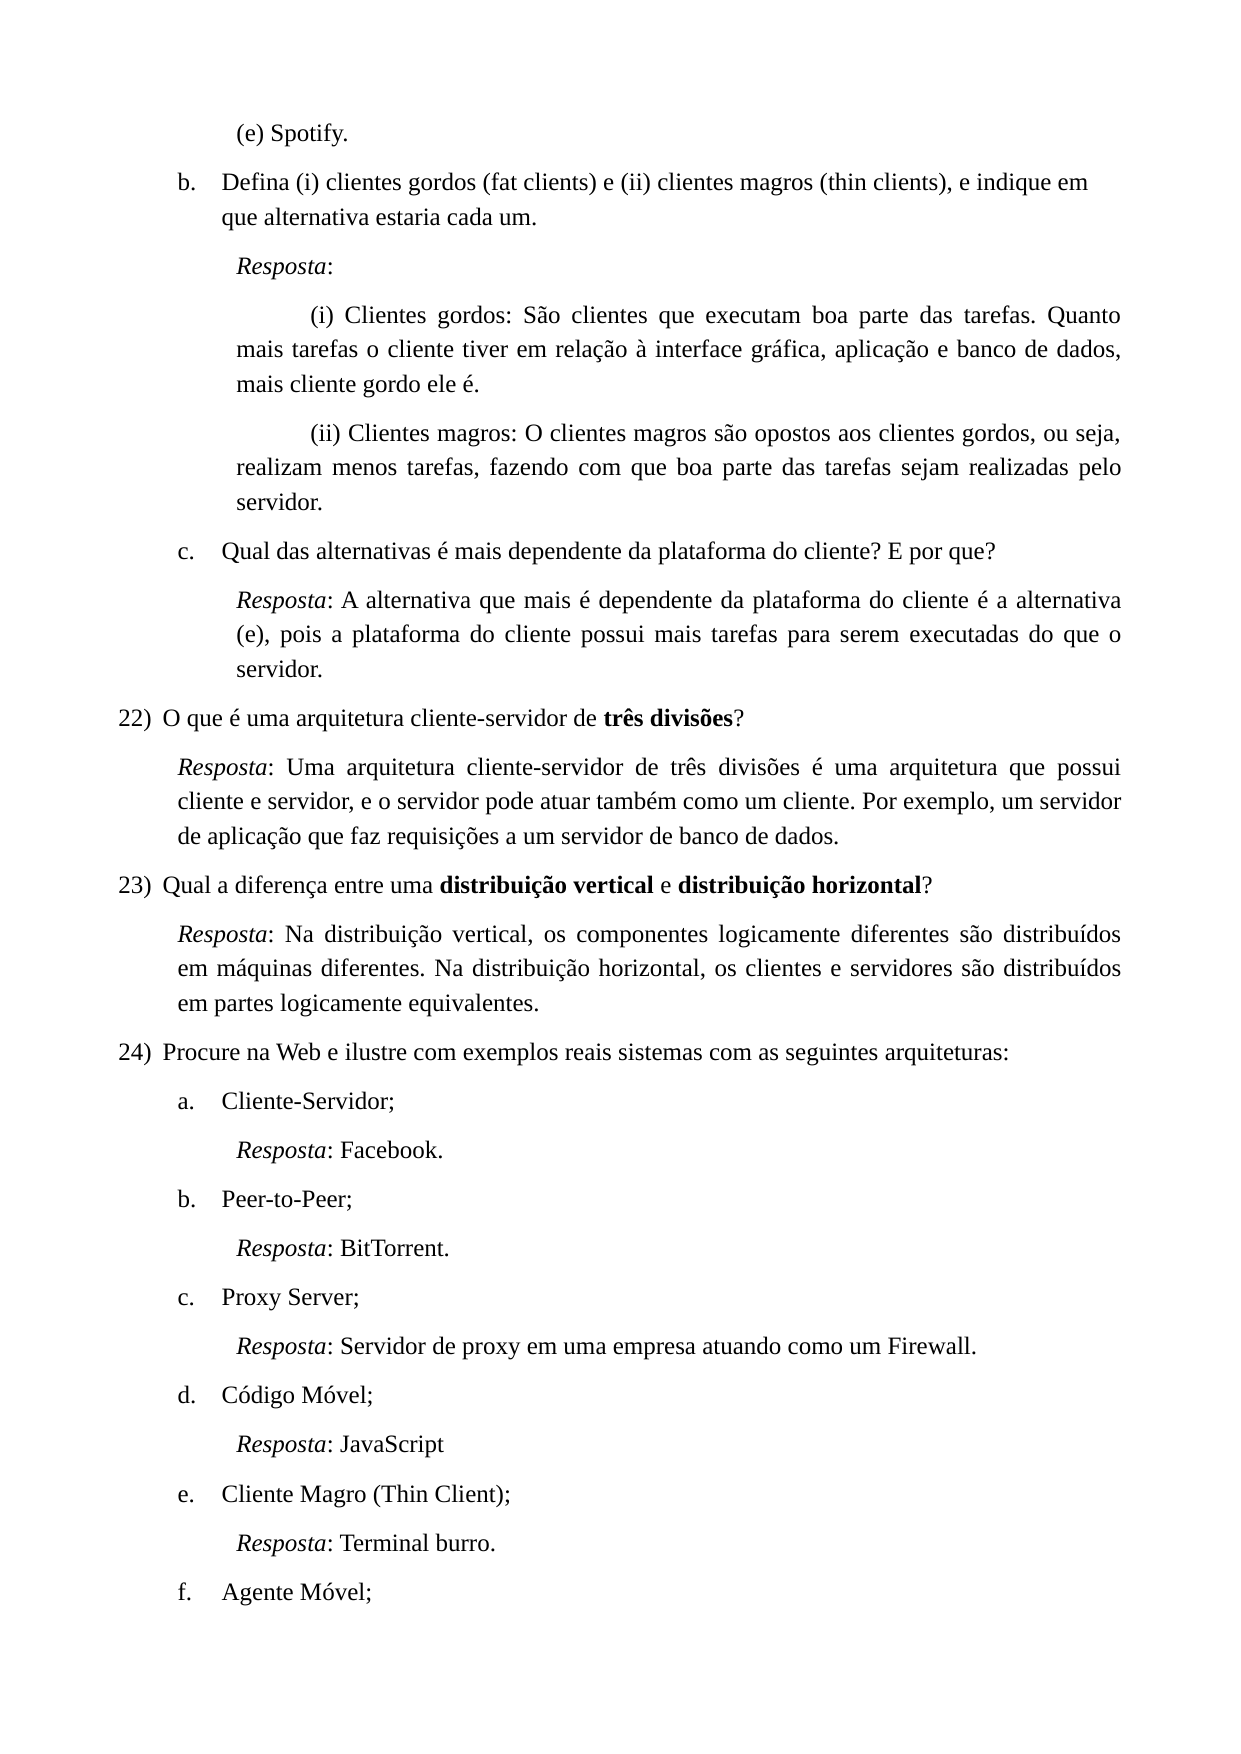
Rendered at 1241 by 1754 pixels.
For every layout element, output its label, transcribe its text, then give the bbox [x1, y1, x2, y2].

list O que é uma arquitetura cliente-servidor de três divisões? [118, 703, 1122, 732]
text Resposta: Uma arquitetura cliente-servidor de três divisões é uma arquitetura que possui cliente e servidor, e o servidor pode atuar também como um cliente. Por exemplo, um servidor de aplicação que faz requisições a um servidor de banco de dados. [177, 752, 1122, 850]
list Defina (i) clientes gordos (fat clients) e (ii) clientes magros (thin clients), e indique em que alternativa estaria cada um. [177, 167, 1122, 230]
list Proxy Server; [177, 1282, 1122, 1311]
list Peer-to-Peer; [177, 1184, 1122, 1213]
text Resposta: Terminal burro. [236, 1528, 1122, 1556]
list Qual das alternativas é mais dependente da plataforma do cliente? E por que? [177, 536, 1122, 564]
list Qual a diferença entre uma distribuição vertical e distribuição horizontal? [118, 870, 1122, 899]
text (ii) Clientes magros: O clientes magros são opostos aos clientes gordos, ou seja, realizam menos tarefas, fazendo com que boa parte das tarefas sejam realizadas pelo servidor. [236, 418, 1122, 516]
text (i) Clientes gordos: São clientes que executam boa parte das tarefas. Quanto mais tarefas o cliente tiver em relação à interface gráfica, aplicação e banco de dados, mais cliente gordo ele é. [236, 300, 1122, 397]
list Cliente-Servidor; [177, 1086, 1122, 1115]
list Código Móvel; [177, 1381, 1122, 1409]
text Resposta: BitTorrent. [236, 1233, 1122, 1262]
text Resposta: A alternativa que mais é dependente da plataforma do cliente é a alternativa (e), pois a plataforma do cliente possui mais tarefas para serem executadas do que o servidor. [236, 585, 1122, 683]
list Procure na Web e ilustre com exemplos reais sistemas com as seguintes arquiteturas: [118, 1037, 1122, 1066]
text (e) Spotify. [236, 118, 1122, 147]
list Cliente Magro (Thin Client); [177, 1479, 1122, 1507]
list Agente Móvel; [177, 1577, 1122, 1606]
text Resposta: [236, 251, 1122, 279]
text Resposta: Servidor de proxy em uma empresa atuando como um Firewall. [236, 1331, 1122, 1360]
text Resposta: Facebook. [236, 1135, 1122, 1164]
text Resposta: JavaScript [236, 1429, 1122, 1458]
text Resposta: Na distribuição vertical, os componentes logicamente diferentes são distribuídos em máquinas diferentes. Na distribuição horizontal, os clientes e servidores são distribuídos em partes logicamente equivalentes. [177, 919, 1122, 1017]
